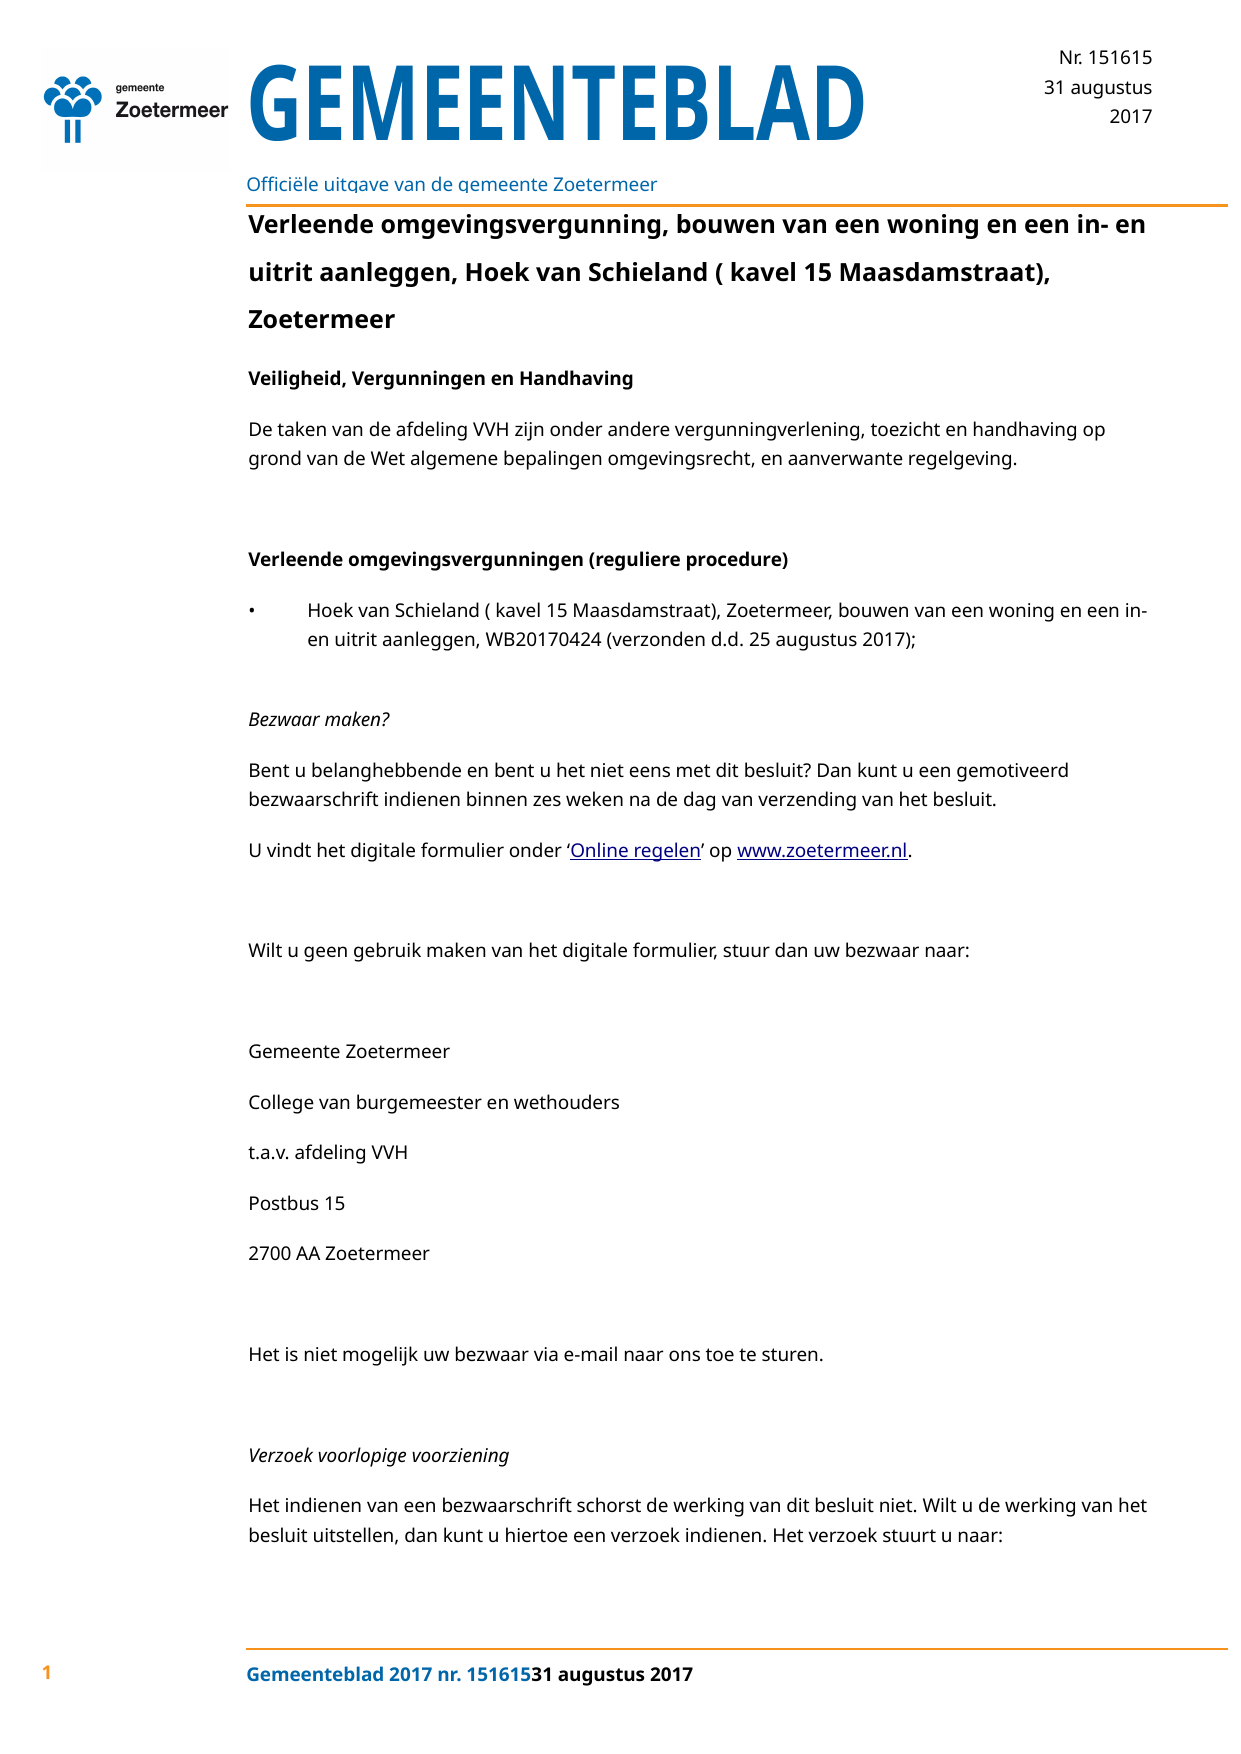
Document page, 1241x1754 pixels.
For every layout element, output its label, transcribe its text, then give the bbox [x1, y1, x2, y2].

picture [41, 47, 231, 172]
list Hoek van Schieland ( kavel 15 Maasdamstraat), Zoetermeer, bouwen van een woning en een in- en uitrit aanleggen, WB20170424 (verzonden d.d. 25 augustus 2017); [248, 597, 1152, 652]
text Bent u belanghebbende en bent u het niet eens met dit besluit? Dan kunt u een gemotiveerd bezwaarschrift indienen binnen zes weken na de dag van verzending van het besluit. [248, 757, 1152, 812]
text Wilt u geen gebruik maken van het digitale formulier, stuur dan uw bezwaar naar: [248, 938, 1152, 963]
text De taken van de afdeling VVH zijn onder andere vergunningverlening, toezicht en handhaving op grond van de Wet algemene bepalingen omgevingsrecht, en aanverwante regelgeving. [248, 416, 1152, 471]
text Gemeente Zoetermeer [248, 1038, 1152, 1064]
text Bezwaar maken? [248, 706, 1152, 732]
text College van burgemeester en wethouders [248, 1089, 1152, 1114]
text Verleende omgevingsvergunning, bouwen van een woning en een in- en uitrit aanleggen, Hoek van Schieland ( kavel 15 Maasdamstraat), Zoetermeer [248, 207, 1152, 336]
text U vindt het digitale formulier onder ‘Online regelen’ op www.zoetermeer.nl. [248, 837, 1152, 862]
text Verleende omgevingsvergunningen (reguliere procedure) [248, 546, 1152, 572]
text Veiligheid, Vergunningen en Handhaving [248, 366, 1152, 391]
text Verzoek voorlopige voorziening [248, 1442, 1152, 1467]
text Postbus 15 [248, 1190, 1152, 1215]
text t.a.v. afdeling VVH [248, 1139, 1152, 1165]
text Het indienen van een bezwaarschrift schorst de werking van dit besluit niet. Wilt u de werking van het besluit uitstellen, dan kunt u hiertoe een verzoek indienen. Het verzoek stuurt u naar: [248, 1492, 1152, 1547]
text Het is niet mogelijk uw bezwaar via e-mail naar ons toe te sturen. [248, 1341, 1152, 1367]
text 2700 AA Zoetermeer [248, 1240, 1152, 1266]
